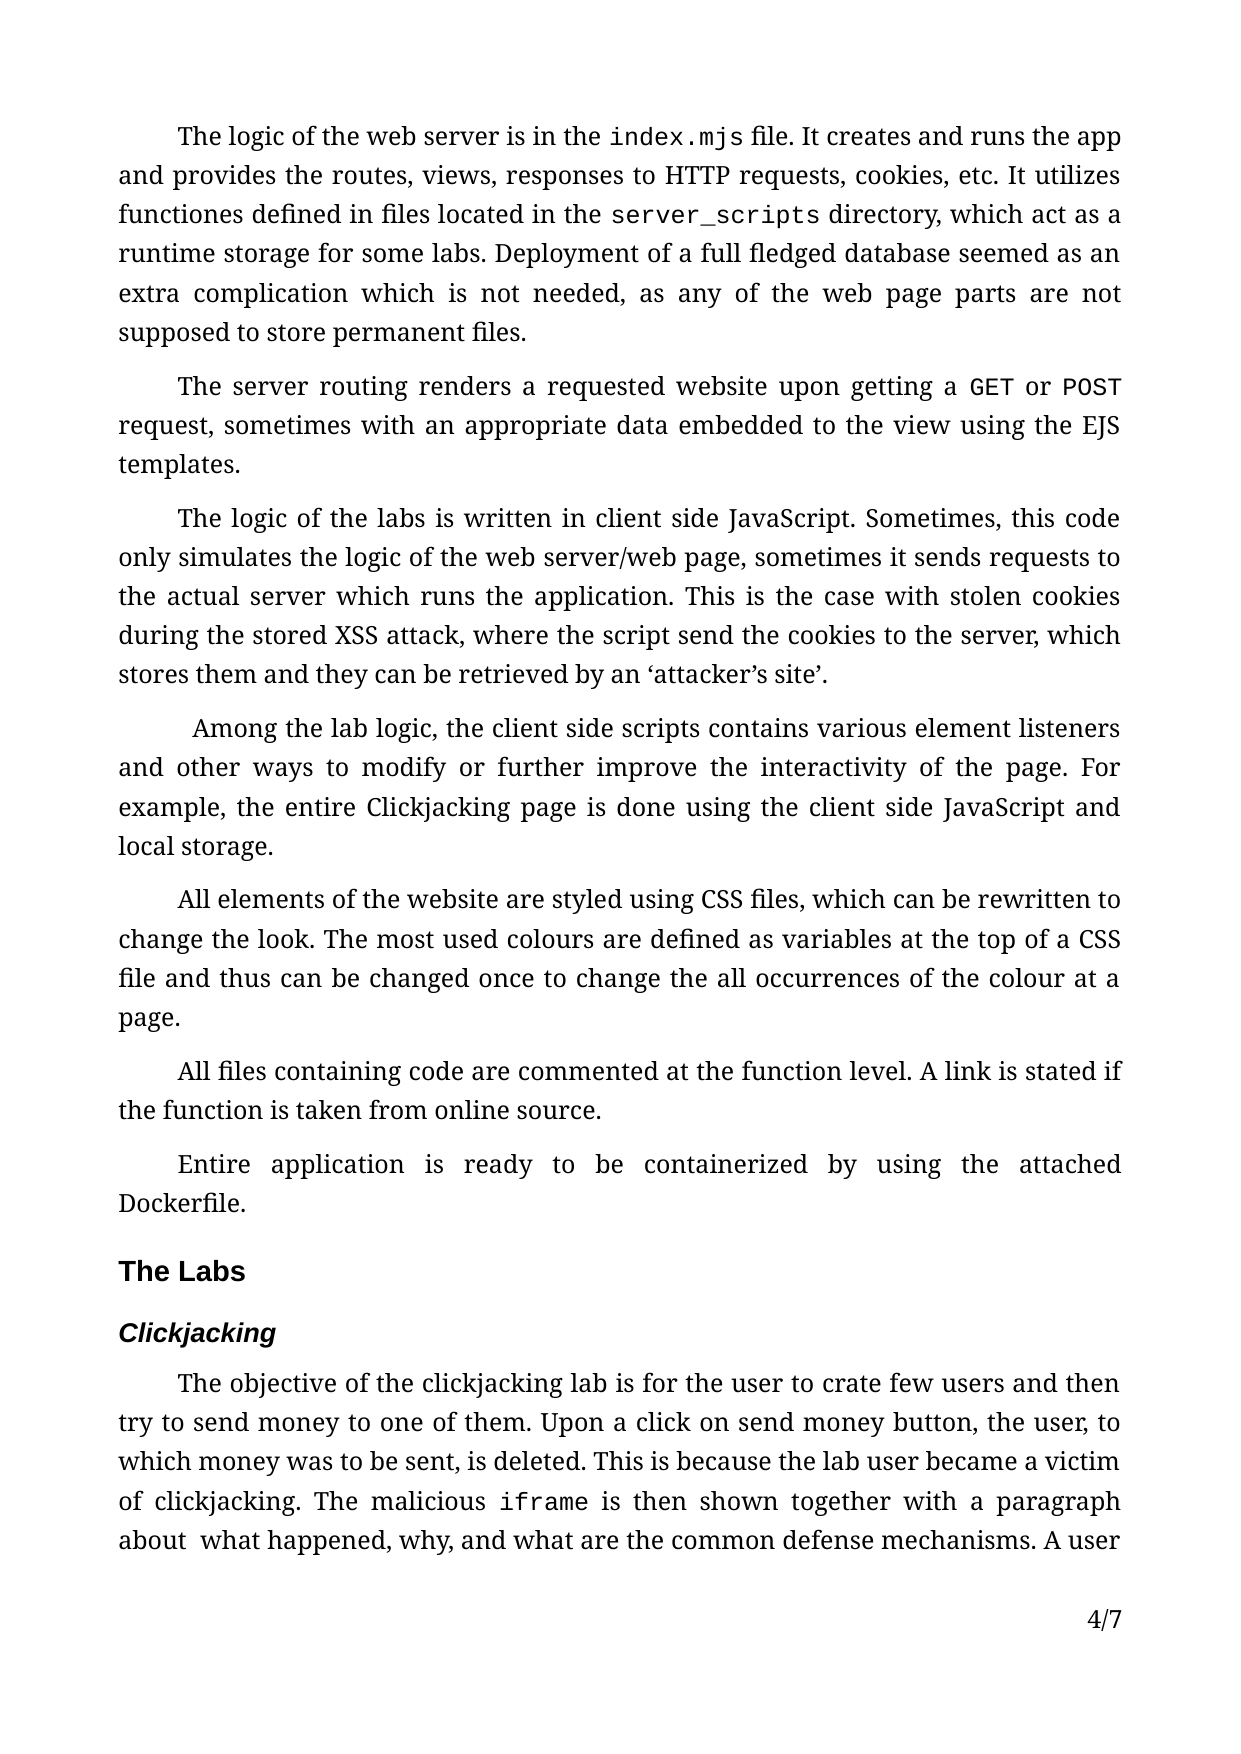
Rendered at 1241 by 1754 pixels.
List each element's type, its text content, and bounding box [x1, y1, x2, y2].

text The server routing renders a requested website upon getting a GET or POST request, sometimes with an appropriate data embedded to the view using the EJS templates. [118, 368, 1122, 481]
text The objective of the clickjacking lab is for the user to crate few users and then try to send money to one of them. Upon a click on send money button, the user, to which money was to be sent, is deleted. This is because the lab user became a victim of clickjacking. The malicious iframe is then shown together with a paragraph about what happened, why, and what are the common defense mechanisms. A user [118, 1366, 1122, 1557]
text Entire application is ready to be containerized by using the attached Dockerfile. [118, 1146, 1122, 1219]
text The logic of the web server is in the index.mjs file. It creates and runs the app and provides the routes, views, responses to HTTP requests, cookies, etc. It utilizes functiones defined in files located in the server_scripts directory, which act as a runtime storage for some labs. Deployment of a full fledged database seemed as an extra complication which is not needed, as any of the web page parts are not supposed to store permanent files. [118, 118, 1122, 348]
text The logic of the labs is written in client side JavaScript. Sometimes, this code only simulates the logic of the web server/web page, sometimes it sends requests to the actual server which runs the application. This is the case with stolen cookies during the stored XSS attack, where the script send the cookies to the server, which stores them and they can be retrieved by an ‘attacker’s site’. [118, 500, 1122, 691]
text Among the lab logic, the client side scripts contains various element listeners and other ways to modify or further improve the interactivity of the page. For example, the entire Clickjacking page is done using the client side JavaScript and local storage. [118, 711, 1122, 862]
text All elements of the website are styled using CSS files, which can be rewritten to change the look. The most used colours are defined as variables at the top of a CSS file and thus can be changed once to change the all occurrences of the colour at a page. [118, 882, 1122, 1034]
text All files containing code are commented at the function level. A link is stated if the function is taken from online source. [118, 1053, 1122, 1127]
subtitle Clickjacking [118, 1317, 1122, 1348]
subtitle The Labs [118, 1254, 1122, 1287]
